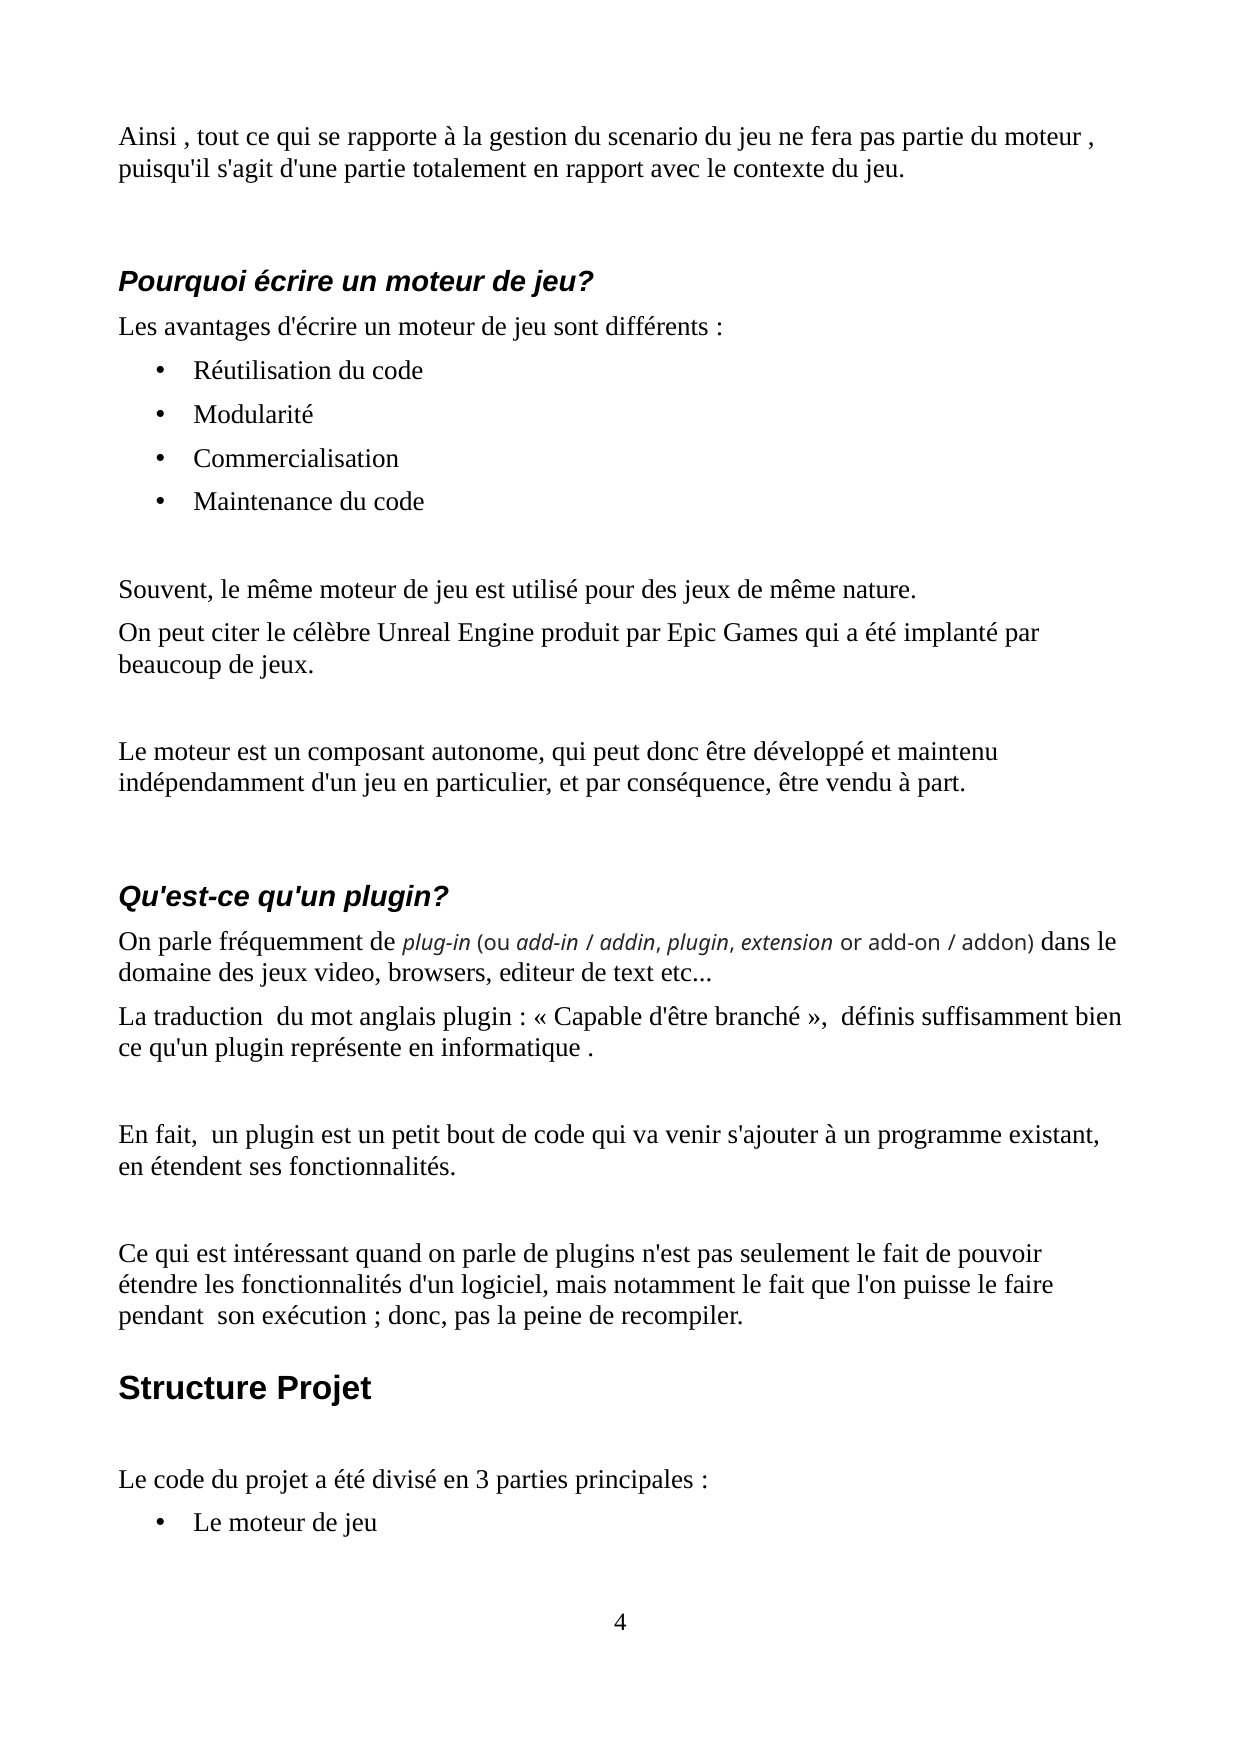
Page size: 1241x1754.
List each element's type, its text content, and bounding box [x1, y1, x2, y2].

list Réutilisation du code [156, 354, 1122, 385]
list Ainsi , tout ce qui se rapporte à la gestion du scenario du jeu ne fera pas partie du moteur , puisqu'il s'agit d'une partie totalement en rapport avec le contexte du jeu. [81, 118, 1122, 183]
text Les avantages d'écrire un moteur de jeu sont différents : [118, 311, 1122, 342]
text On peut citer le célèbre Unreal Engine produit par Epic Games qui a été implanté par beaucoup de jeux. [118, 616, 1122, 679]
list Commercialisation [156, 442, 1122, 473]
text On parle fréquemment de plug-in (ou add-in / addin, plugin, extension or add-on / addon) dans le domaine des jeux video, browsers, editeur de text etc... [118, 925, 1122, 988]
text Le moteur est un composant autonome, qui peut donc être développé et maintenu indépendamment d'un jeu en particulier, et par conséquence, être vendu à part. [118, 735, 1122, 798]
text En fait, un plugin est un petit bout de code qui va venir s'ajouter à un programme existant, en étendent ses fonctionnalités. [118, 1119, 1122, 1181]
list Modularité [156, 398, 1122, 429]
list Le moteur de jeu [156, 1506, 1122, 1538]
text Souvent, le même moteur de jeu est utilisé pour des jeux de même nature. [118, 573, 1122, 604]
subtitle Structure Projet [118, 1368, 1122, 1407]
subtitle Pourquoi écrire un moteur de jeu? [118, 264, 1122, 298]
list Maintenance du code [156, 485, 1122, 517]
text La traduction du mot anglais plugin : « Capable d'être branché », définis suffisamment bien ce qu'un plugin représente en informatique . [118, 1000, 1122, 1062]
text Le code du projet a été divisé en 3 parties principales : [118, 1463, 1122, 1494]
text Ce qui est intéressant quand on parle de plugins n'est pas seulement le fait de pouvoir étendre les fonctionnalités d'un logiciel, mais notamment le fait que l'on puisse le faire pendant son exécution ; donc, pas la peine de recompiler. [118, 1237, 1122, 1331]
subtitle Qu'est-ce qu'un plugin? [118, 879, 1122, 912]
